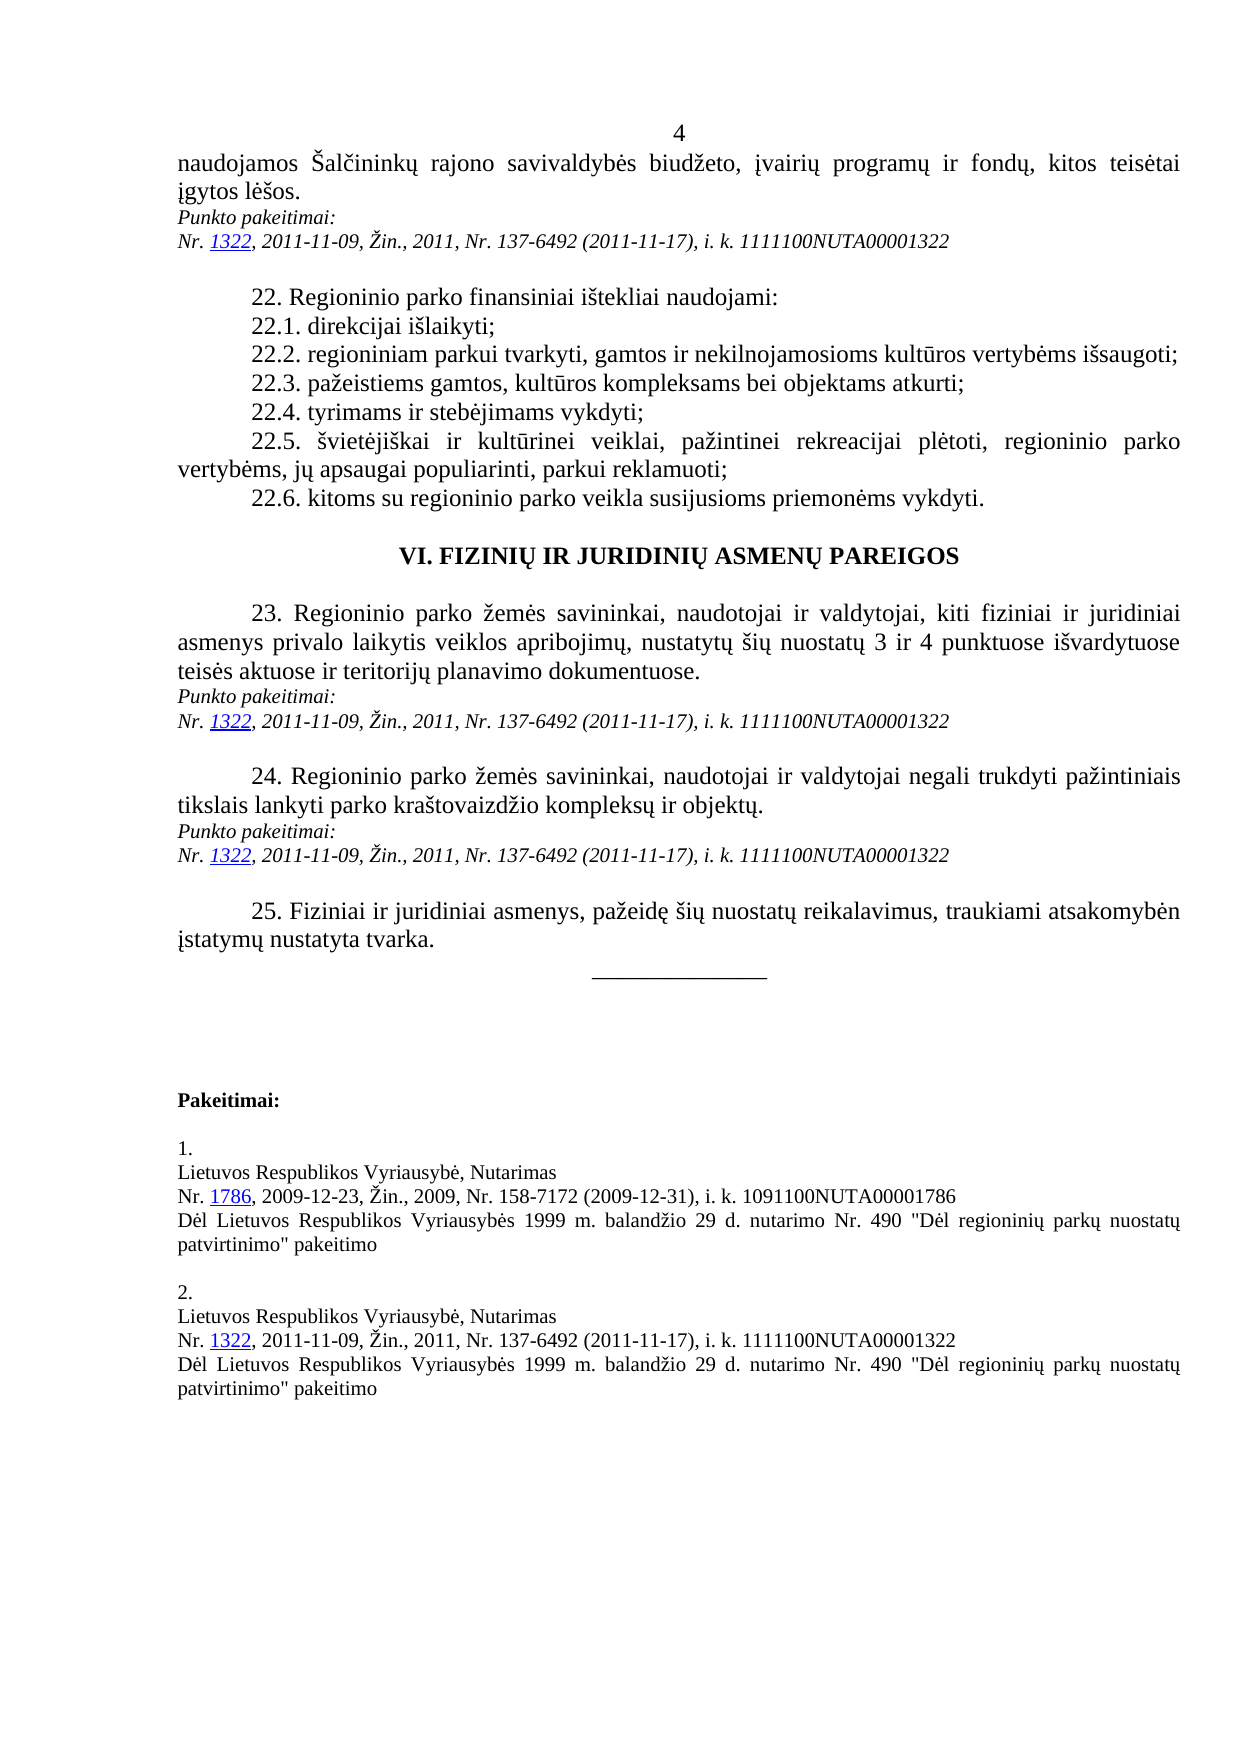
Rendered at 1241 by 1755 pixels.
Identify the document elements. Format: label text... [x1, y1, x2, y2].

text 22.1. direkcijai išlaikyti; [177, 311, 1181, 339]
text Nr. 1786, 2009-12-23, Žin., 2009, Nr. 158-7172 (2009-12-31), i. k. 1091100NUTA00001786 [177, 1184, 1181, 1208]
text Punkto pakeitimai: [177, 205, 1181, 229]
text 23. Regioninio parko žemės savininkai, naudotojai ir valdytojai, kiti fiziniai ir juridiniai asmenys privalo laikytis veiklos apribojimų, nustatytų šių nuostatų 3 ir 4 punktuose išvardytuose teisės aktuose ir teritorijų planavimo dokumentuose. [177, 598, 1181, 684]
text 22.5. švietėjiškai ir kultūrinei veiklai, pažintinei rekreacijai plėtoti, regioninio parko vertybėms, jų apsaugai populiarinti, parkui reklamuoti; [177, 426, 1181, 483]
text naudojamos Šalčininkų rajono savivaldybės biudžeto, įvairių programų ir fondų, kitos teisėtai įgytos lėšos. [177, 148, 1181, 205]
text 25. Fiziniai ir juridiniai asmenys, pažeidę šių nuostatų reikalavimus, traukiami atsakomybėn įstatymų nustatyta tvarka. [177, 896, 1181, 953]
text 22.4. tyrimams ir stebėjimams vykdyti; [177, 397, 1181, 426]
text Nr. 1322, 2011-11-09, Žin., 2011, Nr. 137-6492 (2011-11-17), i. k. 1111100NUTA00001322 [177, 1328, 1181, 1352]
text Lietuvos Respublikos Vyriausybė, Nutarimas [177, 1160, 1181, 1184]
text Nr. 1322, 2011-11-09, Žin., 2011, Nr. 137-6492 (2011-11-17), i. k. 1111100NUTA00001322 [177, 229, 1181, 253]
text Punkto pakeitimai: [177, 819, 1181, 843]
text 22.3. pažeistiems gamtos, kultūros kompleksams bei objektams atkurti; [177, 368, 1181, 397]
text Punkto pakeitimai: [177, 684, 1181, 708]
text 22. Regioninio parko finansiniai ištekliai naudojami: [177, 282, 1181, 311]
text 22.6. kitoms su regioninio parko veikla susijusioms priemonėms vykdyti. [177, 483, 1181, 512]
text Dėl Lietuvos Respublikos Vyriausybės 1999 m. balandžio 29 d. nutarimo Nr. 490 "Dėl regioninių parkų nuostatų patvirtinimo" pakeitimo [177, 1352, 1181, 1400]
text 2. [177, 1280, 1181, 1304]
text Nr. 1322, 2011-11-09, Žin., 2011, Nr. 137-6492 (2011-11-17), i. k. 1111100NUTA00001322 [177, 708, 1181, 733]
subtitle VI. FIZINIŲ IR JURIDINIŲ ASMENŲ PAREIGOS [177, 541, 1181, 569]
text Lietuvos Respublikos Vyriausybė, Nutarimas [177, 1304, 1181, 1328]
text Dėl Lietuvos Respublikos Vyriausybės 1999 m. balandžio 29 d. nutarimo Nr. 490 "Dėl regioninių parkų nuostatų patvirtinimo" pakeitimo [177, 1208, 1181, 1256]
text 22.2. regioniniam parkui tvarkyti, gamtos ir nekilnojamosioms kultūros vertybėms išsaugoti; [177, 339, 1181, 368]
text Nr. 1322, 2011-11-09, Žin., 2011, Nr. 137-6492 (2011-11-17), i. k. 1111100NUTA00001322 [177, 843, 1181, 867]
text Pakeitimai: [177, 1088, 1181, 1112]
text 1. [177, 1136, 1181, 1160]
text ______________ [177, 953, 1181, 982]
text 24. Regioninio parko žemės savininkai, naudotojai ir valdytojai negali trukdyti pažintiniais tikslais lankyti parko kraštovaizdžio kompleksų ir objektų. [177, 761, 1181, 819]
